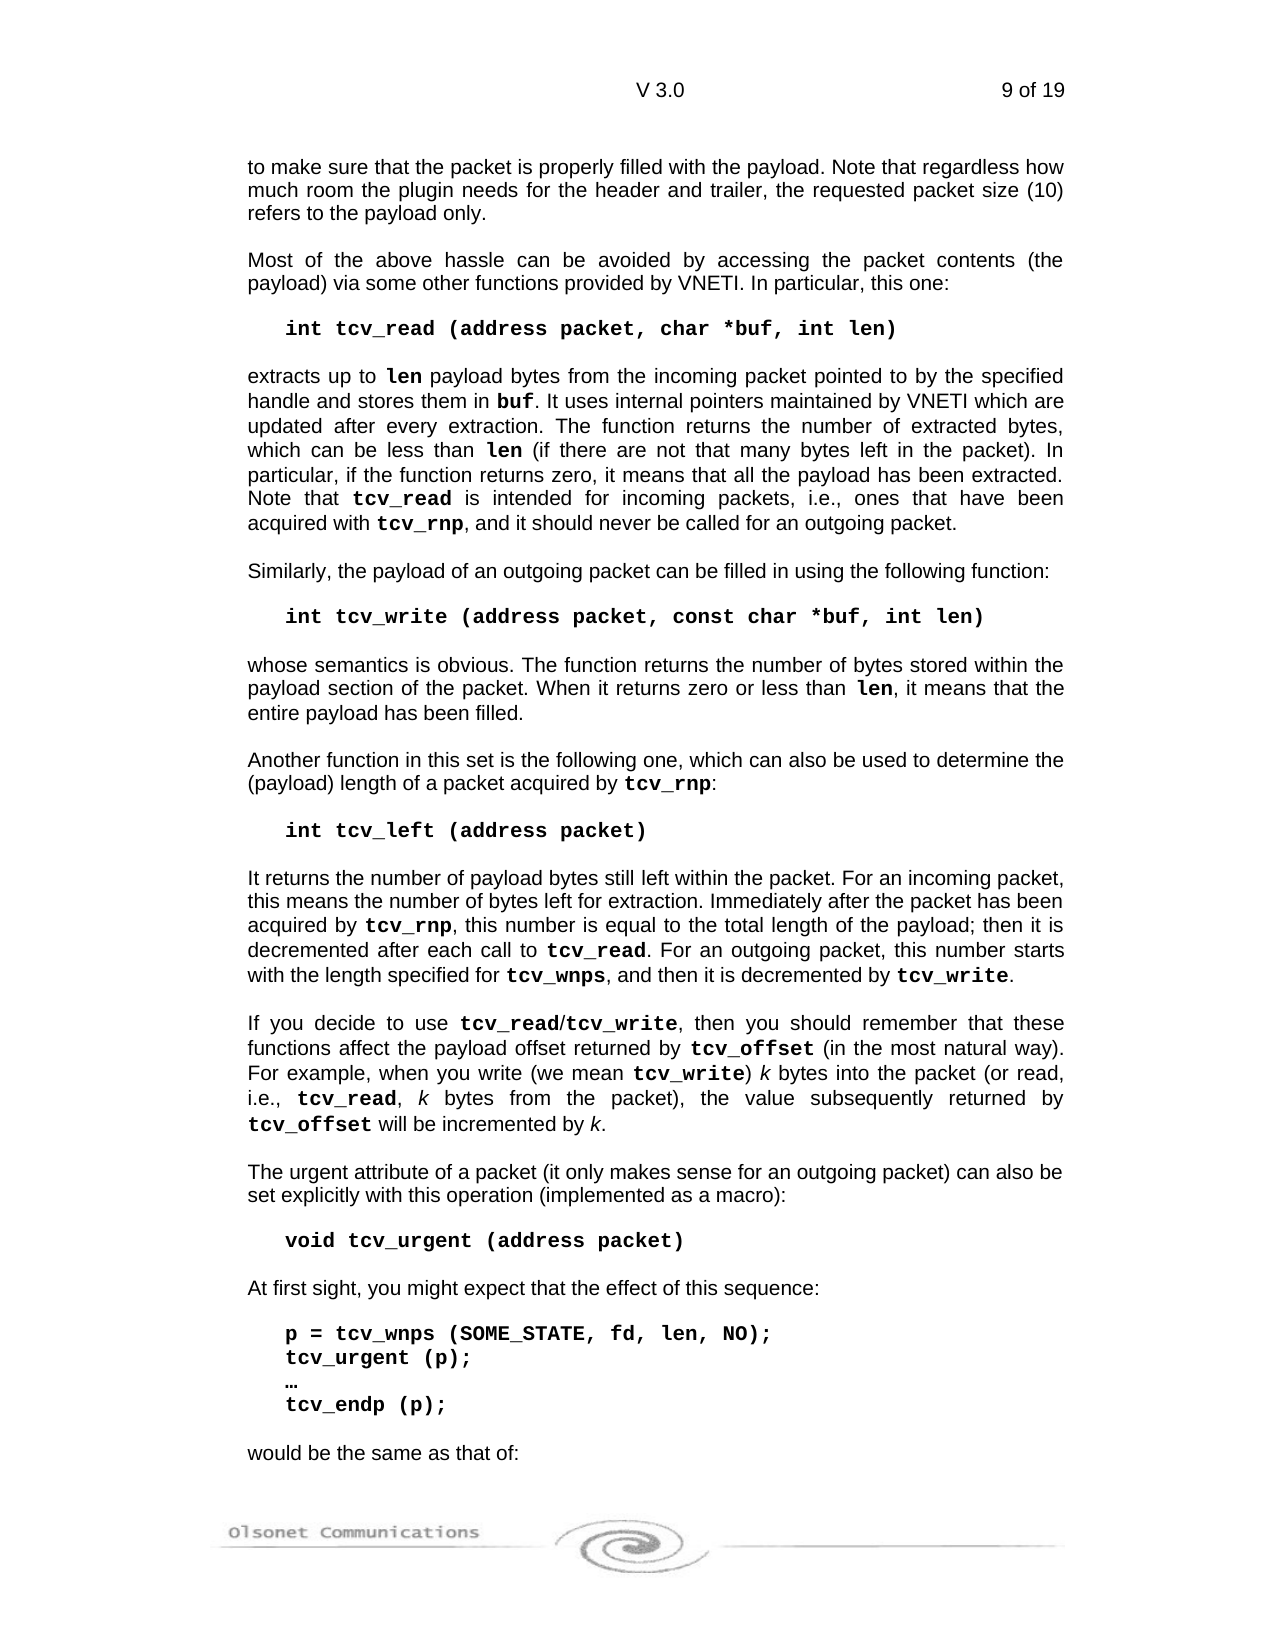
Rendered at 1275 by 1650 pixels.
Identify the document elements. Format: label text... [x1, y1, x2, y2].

text to make sure that the packet is properly filled with the payload. Note that regardless how much room the plugin needs for the header and trailer, the requested packet size (10) refers to the payload only. [247, 155, 1065, 225]
text Another function in this set is the following one, which can also be used to determine the (payload) length of a packet acquired by tcv_rnp: [247, 748, 1065, 797]
text If you decide to use tcv_read/tcv_write, then you should remember that these functions affect the payload offset returned by tcv_offset (in the most natural way). For example, when you write (we mean tcv_write) k bytes into the packet (or read, i.e., tcv_read, k bytes from the packet), the value subsequently returned by tcv_offset will be incremented by k. [247, 1012, 1065, 1137]
text int tcv_read (address packet, char *buf, int len) [285, 318, 1065, 342]
text would be the same as that of: [247, 1441, 1065, 1464]
text whose semantics is obvious. The function returns the number of bytes stored within the payload section of the packet. When it returns zero or less than len, it means that the entire payload has been filled. [247, 653, 1065, 725]
text It returns the number of payload bytes still left within the packet. For an incoming packet, this means the number of bytes left for extraction. Immediately after the packet has been acquired by tcv_rnp, this number is equal to the total length of the payload; then it is decremented after each call to tcv_read. For an outgoing packet, this number starts with the length specified for tcv_wnps, and then it is decremented by tcv_write. [247, 867, 1065, 988]
picture [210, 1504, 1065, 1596]
text int tcv_write (address packet, const char *buf, int len) [285, 607, 1065, 630]
text … [285, 1371, 1065, 1394]
text extracts up to len payload bytes from the incoming packet pointed to by the specified handle and stores them in buf. It uses internal pointers maintained by VNETI which are updated after every extraction. The function returns the number of extracted bytes, which can be less than len (if there are not that many bytes left in the packet). In particular, if the function returns zero, it means that all the payload has been extracted. Note that tcv_read is intended for incoming packets, i.e., ones that have been acquired with tcv_rnp, and it should never be called for an outgoing packet. [247, 365, 1065, 537]
text tcv_urgent (p); [285, 1347, 1065, 1371]
text Similarly, the payload of an outgoing packet can be filled in using the following function: [247, 560, 1065, 583]
text At first sight, you might expect that the effect of this sequence: [247, 1277, 1065, 1300]
text Most of the above hassle can be avoided by accessing the packet contents (the payload) via some other functions provided by VNETI. In particular, this one: [247, 248, 1065, 295]
text void tcv_urgent (address packet) [285, 1230, 1065, 1254]
text int tcv_left (address packet) [285, 820, 1065, 843]
text The urgent attribute of a packet (it only makes sense for an outgoing packet) can also be set explicitly with this operation (implemented as a macro): [247, 1160, 1065, 1207]
text p = tcv_wnps (SOME_STATE, fd, len, NO); [285, 1323, 1065, 1347]
text tcv_endp (p); [285, 1394, 1065, 1418]
